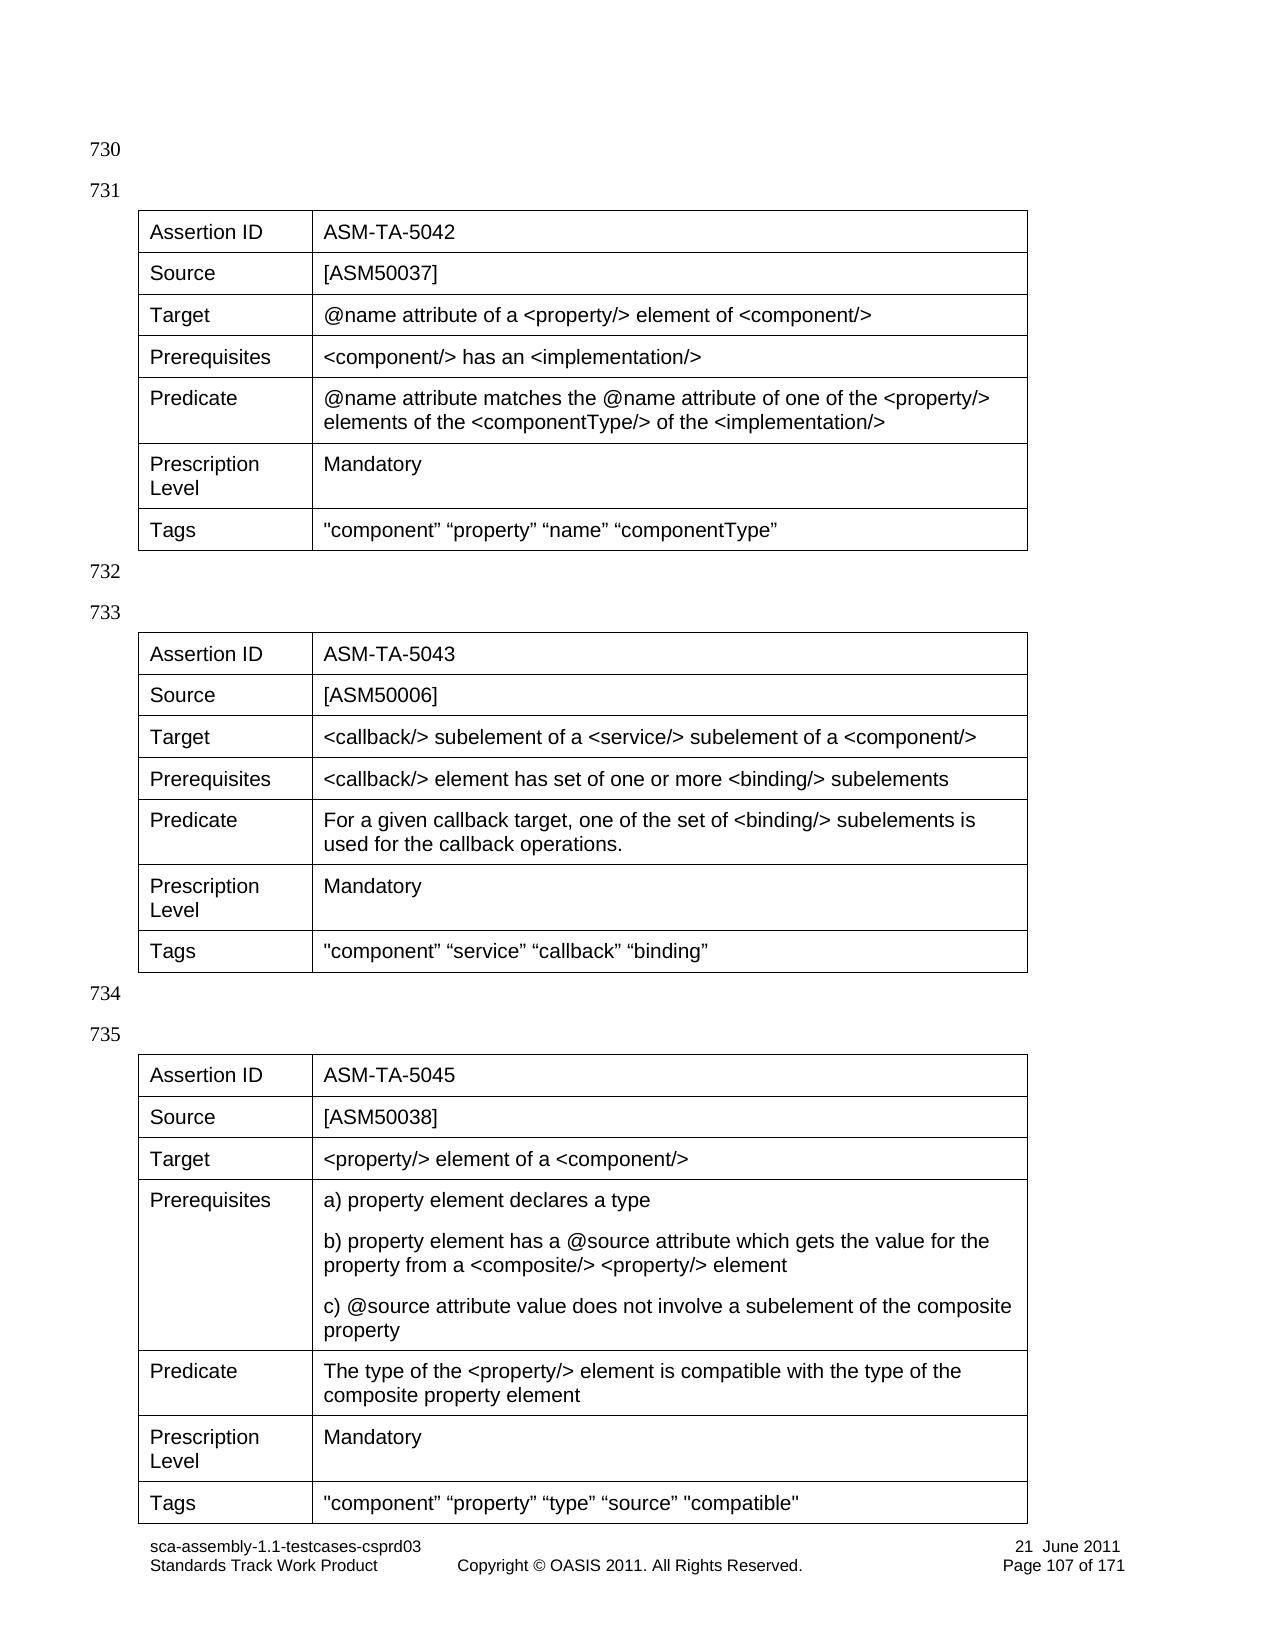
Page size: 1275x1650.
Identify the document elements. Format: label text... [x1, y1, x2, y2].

table_cell [ASM50037] [313, 253, 1027, 293]
table_cell "component” “property” “name” “componentType” [313, 509, 1027, 550]
table_cell Target [139, 716, 312, 757]
table_cell a) property element declares a type b) property element has a @source attribute which gets the value for the property from a <composite/> <property/> element c) @source attribute value does not involve a subelement of the composite property [313, 1180, 1027, 1350]
table_cell @name attribute matches the @name attribute of one of the <property/> elements of the <componentType/> of the <implementation/> [313, 378, 1027, 442]
table_cell Predicate [139, 1351, 312, 1415]
table_cell Prescription Level [139, 444, 312, 508]
table_cell Predicate [139, 800, 312, 864]
table_cell Source [139, 1097, 312, 1137]
table_header Assertion ID [139, 633, 312, 674]
table_cell Prerequisites [139, 758, 312, 799]
table_cell Tags [139, 509, 312, 550]
table_cell [ASM50038] [313, 1097, 1027, 1137]
table_header ASM-TA-5045 [313, 1055, 1027, 1096]
table_cell <component/> has an <implementation/> [313, 336, 1027, 377]
table_cell @name attribute of a <property/> element of <component/> [313, 295, 1027, 335]
table_cell Prescription Level [139, 865, 312, 930]
table_cell <callback/> element has set of one or more <binding/> subelements [313, 758, 1027, 799]
table_header ASM-TA-5042 [313, 211, 1027, 252]
table_cell Mandatory [313, 444, 1027, 508]
table_cell Source [139, 675, 312, 715]
table_cell Prerequisites [139, 336, 312, 377]
table_cell Prerequisites [139, 1180, 312, 1350]
table_cell For a given callback target, one of the set of <binding/> subelements is used for the callback operations. [313, 800, 1027, 864]
table_cell Prescription Level [139, 1416, 312, 1481]
table_cell Tags [139, 1482, 312, 1523]
table_cell Predicate [139, 378, 312, 442]
table_header Assertion ID [139, 1055, 312, 1096]
table_cell "component” “property” “type” “source” "compatible" [313, 1482, 1027, 1523]
table_header Assertion ID [139, 211, 312, 252]
table_cell The type of the <property/> element is compatible with the type of the composite property element [313, 1351, 1027, 1415]
table_cell [ASM50006] [313, 675, 1027, 715]
table_cell Mandatory [313, 865, 1027, 930]
table_cell Target [139, 1138, 312, 1179]
table_cell <property/> element of a <component/> [313, 1138, 1027, 1179]
table_cell Tags [139, 931, 312, 972]
table_cell Target [139, 295, 312, 335]
table_cell Mandatory [313, 1416, 1027, 1481]
table_cell Source [139, 253, 312, 293]
table_cell <callback/> subelement of a <service/> subelement of a <component/> [313, 716, 1027, 757]
table_header ASM-TA-5043 [313, 633, 1027, 674]
table_cell "component” “service” “callback” “binding” [313, 931, 1027, 972]
